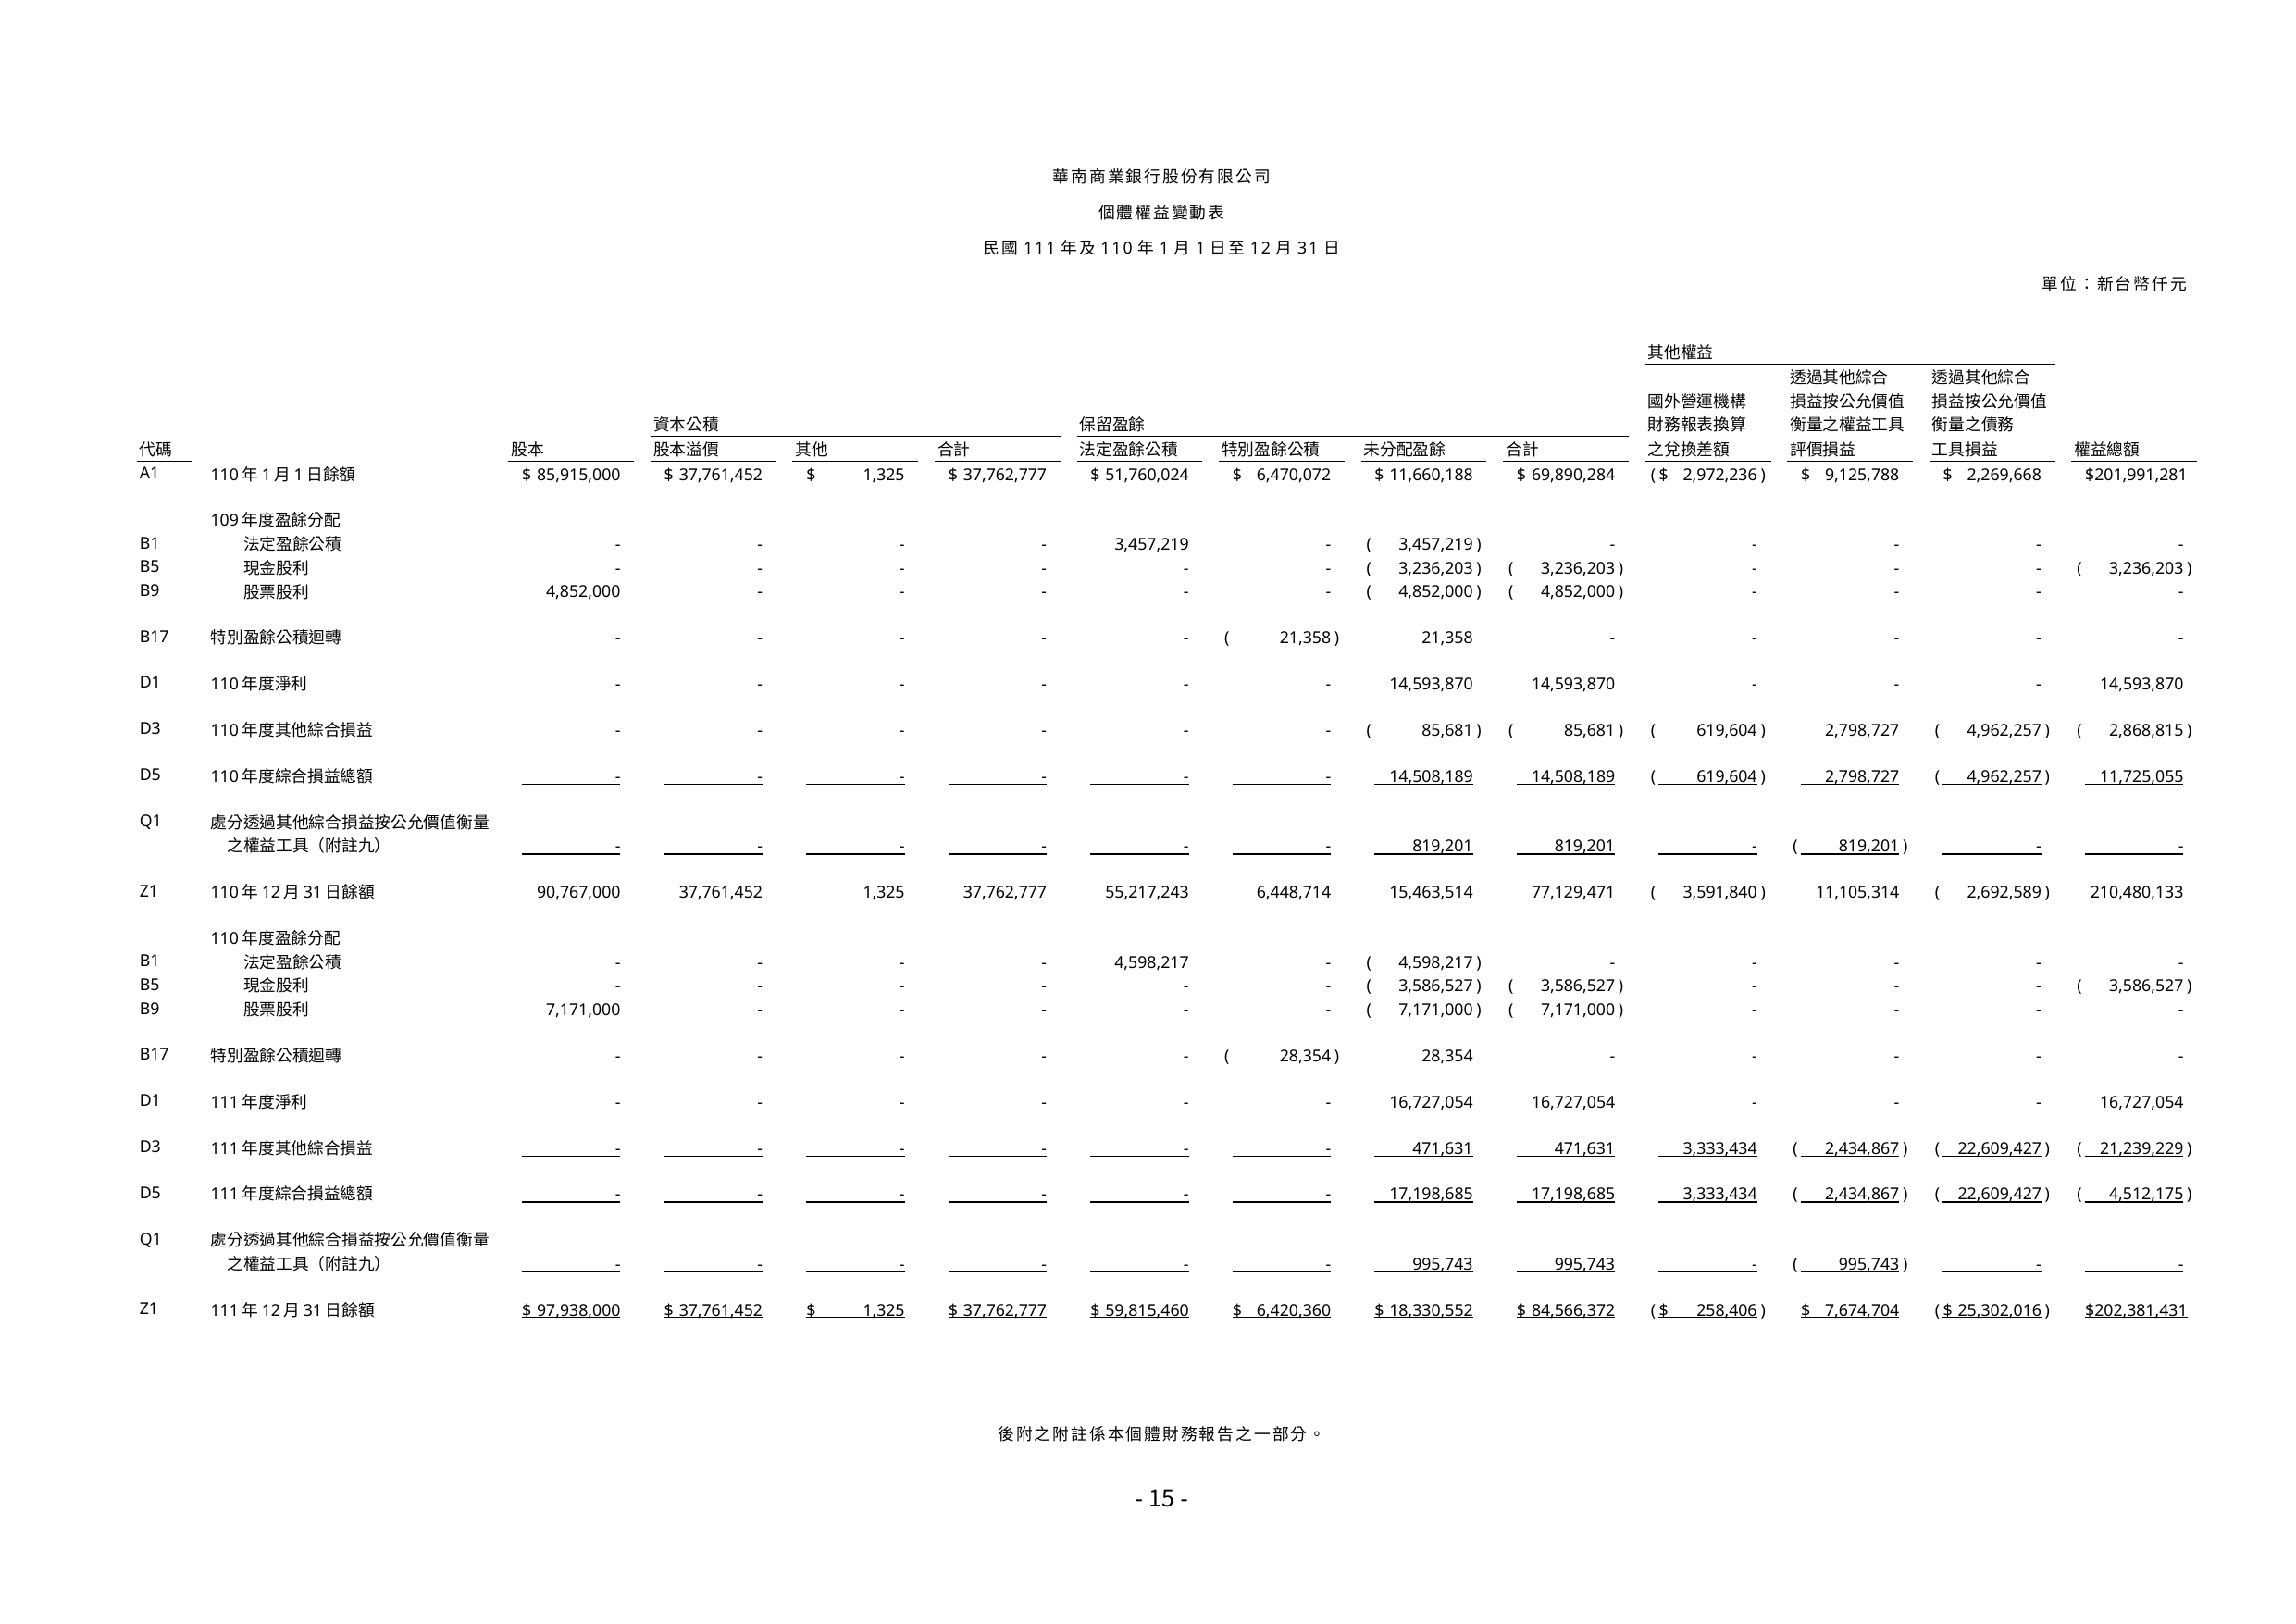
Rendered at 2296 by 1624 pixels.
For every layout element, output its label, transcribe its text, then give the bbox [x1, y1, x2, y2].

table_cell [508, 903, 634, 925]
table_cell [1645, 741, 1770, 763]
table_cell [1629, 1043, 1645, 1066]
table_header [918, 340, 935, 364]
table_cell [137, 485, 192, 507]
table_cell [776, 671, 792, 695]
table_cell [651, 741, 776, 763]
table_cell [492, 1067, 508, 1089]
table_cell [1629, 1275, 1645, 1297]
table_cell [1345, 1112, 1361, 1134]
table_cell [1787, 508, 1913, 531]
table_cell - [1645, 1043, 1770, 1066]
table_cell [1061, 949, 1076, 973]
table_cell [776, 1181, 792, 1205]
table_cell [137, 508, 192, 531]
table_cell [1771, 531, 1787, 555]
table_cell - [792, 578, 918, 602]
table_cell - [792, 1043, 918, 1066]
table_cell [1202, 763, 1219, 787]
table_cell [1503, 389, 1629, 412]
table_cell [1486, 973, 1503, 997]
table_cell - [1645, 1227, 1770, 1274]
table_cell [918, 787, 935, 810]
table_cell - [1077, 717, 1202, 741]
table_cell $ 11,660,188 [1361, 462, 1486, 485]
table_cell [1345, 717, 1361, 741]
table_cell [1361, 695, 1486, 717]
table_cell 透過其他綜合 [1930, 365, 2055, 388]
table_cell [1913, 1181, 1930, 1205]
table_cell [1771, 602, 1787, 625]
table_cell [1771, 1159, 1787, 1181]
table_cell 90,767,000 [508, 879, 634, 903]
table_cell [776, 741, 792, 763]
table_cell [776, 1275, 792, 1297]
table_cell 處分透過其他綜合損益按公允價值衡量之權益工具（附註九） [208, 810, 492, 857]
table_cell [1219, 695, 1345, 717]
table_cell [1202, 1181, 1219, 1205]
table_cell [1913, 925, 1930, 949]
table_cell 法定盈餘公積 [1077, 437, 1202, 460]
table_header [508, 340, 634, 364]
table_cell [1629, 787, 1645, 810]
table_cell [492, 508, 508, 531]
table_cell ( 21,239,229 ) [2071, 1134, 2197, 1159]
table_cell [1202, 1134, 1219, 1159]
table_cell [651, 508, 776, 531]
table_cell D5 [137, 763, 192, 787]
table_cell [208, 741, 492, 763]
table_cell [1771, 763, 1787, 787]
table_cell $ 2,269,668 [1930, 462, 2055, 485]
table_cell [1771, 1297, 1787, 1320]
table_header [492, 340, 508, 364]
table_cell [1061, 1021, 1076, 1043]
table_cell [492, 578, 508, 602]
table_cell [935, 649, 1061, 671]
table_cell [1787, 857, 1913, 879]
table_cell [1486, 1159, 1503, 1181]
table_cell [776, 973, 792, 997]
table_cell [192, 810, 207, 857]
table_cell - [651, 531, 776, 555]
table_cell ( 4,852,000 ) [1361, 578, 1486, 602]
table_cell [1486, 787, 1503, 810]
table_cell [1202, 1043, 1219, 1066]
table_cell [1345, 1297, 1361, 1320]
table_cell [1629, 741, 1645, 763]
table_cell [1787, 1159, 1913, 1181]
table_cell [1645, 857, 1770, 879]
table_cell 111年12月31日餘額 [208, 1297, 492, 1320]
table_cell 7,171,000 [508, 997, 634, 1021]
table_cell [137, 364, 192, 388]
table_cell [1913, 1112, 1930, 1134]
table_cell 其他 [792, 437, 918, 460]
table_cell [1361, 1021, 1486, 1043]
table_cell - [1219, 810, 1345, 857]
table_cell - [792, 531, 918, 555]
table_cell [2055, 1227, 2071, 1274]
table_cell [1771, 485, 1787, 507]
table_cell [492, 997, 508, 1021]
table_cell [776, 1021, 792, 1043]
table_cell - [935, 1134, 1061, 1159]
table_cell [1061, 1159, 1076, 1181]
table_cell - [1645, 949, 1770, 973]
table_cell - [1503, 625, 1629, 649]
table_cell 110年度盈餘分配 [208, 925, 492, 949]
table_cell ( 21,358 ) [1219, 625, 1345, 649]
table_cell - [2071, 997, 2197, 1021]
table_cell - [1503, 531, 1629, 555]
table_cell [776, 1067, 792, 1089]
table_cell [1202, 787, 1219, 810]
table_cell [137, 857, 192, 879]
table_cell [1077, 1112, 1202, 1134]
table_cell ( 4,962,257 ) [1930, 763, 2055, 787]
table_cell [1219, 1067, 1345, 1089]
table_cell - [1077, 625, 1202, 649]
table_header [776, 340, 792, 364]
table_cell [1629, 578, 1645, 602]
table_cell [492, 695, 508, 717]
table_cell [1486, 695, 1503, 717]
table_cell [776, 1089, 792, 1112]
table_cell [1345, 1159, 1361, 1181]
table_cell 法定盈餘公積 [208, 531, 492, 555]
table_cell [1361, 602, 1486, 625]
table_cell [634, 787, 651, 810]
table_cell [792, 1067, 918, 1089]
table_cell [508, 1112, 634, 1134]
table_cell 14,593,870 [2071, 671, 2197, 695]
table_cell - [1077, 1043, 1202, 1066]
table_cell [1771, 671, 1787, 695]
table_cell 之兌換差額 [1645, 436, 1770, 460]
table_cell [1629, 436, 1645, 460]
table_cell [1345, 1067, 1361, 1089]
table_cell $ 202,381,431 [2071, 1297, 2197, 1320]
table_cell - [792, 1181, 918, 1205]
table_cell [1361, 1205, 1486, 1227]
table_cell - [1077, 671, 1202, 695]
table_cell [776, 625, 792, 649]
table_cell [1629, 555, 1645, 578]
table_cell [1629, 508, 1645, 531]
table_cell - [651, 578, 776, 602]
table_cell [2055, 1067, 2071, 1089]
table_cell - [508, 1043, 634, 1066]
table_cell [1930, 602, 2055, 625]
table_cell - [2071, 949, 2197, 973]
table_cell - [1077, 810, 1202, 857]
table_cell [2055, 1181, 2071, 1205]
table_cell [2071, 1159, 2197, 1181]
table_cell [2071, 412, 2197, 436]
table_cell - [1787, 1043, 1913, 1066]
table_cell [935, 1112, 1061, 1134]
table_cell [776, 1112, 792, 1134]
table_cell [1202, 508, 1219, 531]
table_cell - [1930, 1043, 2055, 1066]
table_cell [918, 602, 935, 625]
table_cell [492, 763, 508, 787]
table_cell [1771, 365, 1787, 388]
table_cell [918, 437, 935, 460]
table_cell [1503, 925, 1629, 949]
table_cell [1345, 787, 1361, 810]
table_cell - [792, 763, 918, 787]
table_cell [1645, 602, 1770, 625]
table_cell 110年度其他綜合損益 [208, 717, 492, 741]
table_header [137, 340, 192, 364]
table_cell 14,593,870 [1503, 671, 1629, 695]
table_cell [792, 649, 918, 671]
table_cell [137, 1021, 192, 1043]
table_cell [1913, 1159, 1930, 1181]
table_cell [137, 787, 192, 810]
table_cell [634, 1181, 651, 1205]
table_cell [1503, 903, 1629, 925]
table_cell [634, 949, 651, 973]
table_cell [1345, 1181, 1361, 1205]
table_cell [651, 903, 776, 925]
table_cell [1202, 578, 1219, 602]
table_cell 股本溢價 [651, 437, 776, 460]
table_cell [918, 461, 935, 485]
table_cell [1361, 508, 1486, 531]
table_cell [1913, 741, 1930, 763]
table_cell [1771, 1021, 1787, 1043]
table_cell - [1645, 973, 1770, 997]
table_cell - [1930, 810, 2055, 857]
table_header [208, 340, 492, 364]
table_cell $ 18,330,552 [1361, 1297, 1486, 1320]
table_cell [1202, 531, 1219, 555]
table_cell [792, 787, 918, 810]
table_cell [1913, 1227, 1930, 1274]
table_cell [634, 1134, 651, 1159]
table_cell [1061, 508, 1076, 531]
table_cell 109年度盈餘分配 [208, 508, 492, 531]
table_cell [1629, 997, 1645, 1021]
table_cell [1913, 412, 1930, 436]
table_cell [776, 857, 792, 879]
table_cell [1486, 997, 1503, 1021]
table_cell [1077, 741, 1202, 763]
table_cell [1219, 1021, 1345, 1043]
table_cell [1503, 508, 1629, 531]
table_cell [1787, 649, 1913, 671]
table_header [935, 340, 1061, 364]
table_cell [1077, 485, 1202, 507]
table_cell [651, 602, 776, 625]
table_cell [1202, 1205, 1219, 1227]
table_cell [918, 1089, 935, 1112]
table_cell [192, 903, 207, 925]
table_cell [137, 1112, 192, 1134]
table_cell 110年度綜合損益總額 [208, 763, 492, 787]
table_cell [1486, 1112, 1503, 1134]
table_cell [1503, 485, 1629, 507]
table_cell [1645, 925, 1770, 949]
table_cell [192, 1159, 207, 1181]
table_cell [634, 1067, 651, 1089]
table_cell [1503, 1021, 1629, 1043]
table_cell [1061, 671, 1076, 695]
table_cell - [508, 1134, 634, 1159]
table_cell [1913, 973, 1930, 997]
table_cell [1913, 879, 1930, 903]
table_cell [1061, 1297, 1076, 1320]
table_cell [192, 671, 207, 695]
table_cell [776, 810, 792, 857]
table_cell - [935, 973, 1061, 997]
table_cell [918, 1067, 935, 1089]
table_cell [1345, 555, 1361, 578]
table_cell [1061, 531, 1076, 555]
table_cell [508, 649, 634, 671]
table_cell [776, 578, 792, 602]
table_cell [1361, 389, 1486, 412]
table_cell [492, 973, 508, 997]
table_cell [1345, 531, 1361, 555]
table_cell - [508, 1227, 634, 1274]
table_cell ( 995,743 ) [1787, 1227, 1913, 1274]
table_cell [1629, 717, 1645, 741]
table_cell - [1645, 671, 1770, 695]
table_cell [192, 555, 207, 578]
table_cell [634, 649, 651, 671]
table_cell - [935, 997, 1061, 1021]
table_cell [918, 741, 935, 763]
table_cell - [1787, 671, 1913, 695]
table_cell [1077, 508, 1202, 531]
table_cell [2055, 1159, 2071, 1181]
table_cell [651, 1112, 776, 1134]
table_cell [1913, 949, 1930, 973]
table_cell [192, 695, 207, 717]
table_cell [1077, 695, 1202, 717]
table_cell ( 28,354 ) [1219, 1043, 1345, 1066]
table_cell [1202, 695, 1219, 717]
table_cell [492, 1089, 508, 1112]
table_cell [1345, 695, 1361, 717]
table_cell 2,798,727 [1787, 717, 1913, 741]
table_cell [1913, 1043, 1930, 1066]
table_cell [1486, 1297, 1503, 1320]
table_cell [1486, 578, 1503, 602]
table_cell [1077, 1159, 1202, 1181]
table_cell [1930, 1067, 2055, 1089]
table_cell [1361, 649, 1486, 671]
table_cell [2071, 649, 2197, 671]
table_cell [1771, 857, 1787, 879]
table_cell [2055, 810, 2071, 857]
table_cell 特別盈餘公積 [1219, 437, 1345, 460]
table_cell [1202, 949, 1219, 973]
table_cell - [1219, 531, 1345, 555]
table_cell - [651, 1089, 776, 1112]
table_cell [651, 1021, 776, 1043]
table_cell [1913, 508, 1930, 531]
table_cell [935, 857, 1061, 879]
text 個體權益變動表 [137, 200, 2186, 223]
table_cell - [1930, 625, 2055, 649]
table_cell [1629, 625, 1645, 649]
table_cell [918, 857, 935, 879]
table_cell [1061, 436, 1076, 460]
table_cell [1202, 437, 1219, 460]
table_cell [1061, 973, 1076, 997]
table_cell [192, 364, 207, 388]
table_cell [1503, 857, 1629, 879]
table_cell [792, 695, 918, 717]
table_cell [1787, 1021, 1913, 1043]
table_cell $ 201,991,281 [2071, 462, 2197, 485]
table_cell [192, 925, 207, 949]
table_cell - [1077, 973, 1202, 997]
table_cell - [1930, 1089, 2055, 1112]
table_cell [776, 763, 792, 787]
table_cell [1913, 763, 1930, 787]
table_cell - [1930, 997, 2055, 1021]
table_cell [918, 555, 935, 578]
table_cell B1 [137, 531, 192, 555]
table_cell 股票股利 [208, 578, 492, 602]
table_cell [1486, 485, 1503, 507]
table_cell 2,798,727 [1787, 763, 1913, 787]
table_cell [1486, 508, 1503, 531]
table_cell 111年度綜合損益總額 [208, 1181, 492, 1205]
table_cell [1219, 649, 1345, 671]
table_cell [918, 364, 935, 388]
table_cell [1345, 810, 1361, 857]
table_cell [634, 671, 651, 695]
table_header [1077, 340, 1202, 364]
table_cell [2055, 949, 2071, 973]
table_cell - [1930, 973, 2055, 997]
table_cell - [935, 1227, 1061, 1274]
table_header [2055, 340, 2071, 364]
table_cell 法定盈餘公積 [208, 949, 492, 973]
table_cell [508, 925, 634, 949]
table_cell [492, 1021, 508, 1043]
table_cell [492, 625, 508, 649]
table_cell [508, 1275, 634, 1297]
table_cell 110年度淨利 [208, 671, 492, 695]
table_cell - [2071, 625, 2197, 649]
table_cell 權益總額 [2071, 436, 2197, 460]
table_cell [1787, 1067, 1913, 1089]
table_cell [508, 412, 634, 436]
table_cell ( 3,586,527 ) [2071, 973, 2197, 997]
table_cell [2055, 602, 2071, 625]
table_cell [1345, 625, 1361, 649]
table_cell [918, 1297, 935, 1320]
table_cell ( 22,609,427 ) [1930, 1181, 2055, 1205]
table_cell [1503, 1112, 1629, 1134]
table_cell [492, 389, 508, 412]
table_cell ( 619,604 ) [1645, 763, 1770, 787]
table_cell [792, 903, 918, 925]
table_cell [492, 1227, 508, 1274]
table_cell [192, 461, 207, 485]
table_cell [492, 949, 508, 973]
table_cell [1930, 1021, 2055, 1043]
table_cell [192, 787, 207, 810]
table_cell [1219, 1112, 1345, 1134]
text 華南商業銀行股份有限公司 [137, 164, 2186, 188]
table_cell [1486, 925, 1503, 949]
table_cell - [508, 531, 634, 555]
table_cell [1930, 1112, 2055, 1134]
table_cell [2055, 973, 2071, 997]
table_cell [1219, 925, 1345, 949]
table_cell $ 6,470,072 [1219, 462, 1345, 485]
table_cell [208, 787, 492, 810]
table_cell $ 97,938,000 [508, 1297, 634, 1320]
table_cell - [1930, 531, 2055, 555]
table_cell D1 [137, 671, 192, 695]
table_cell [1061, 741, 1076, 763]
table_cell [1913, 810, 1930, 857]
table_cell - [935, 1043, 1061, 1066]
table_cell [2071, 741, 2197, 763]
table_cell - [792, 949, 918, 973]
table_cell 特別盈餘公積迴轉 [208, 1043, 492, 1066]
table_cell [918, 810, 935, 857]
table_cell [2055, 925, 2071, 949]
table_cell [1771, 1134, 1787, 1159]
table_cell [492, 1181, 508, 1205]
table_cell A1 [137, 462, 192, 485]
table_cell [1345, 508, 1361, 531]
table_cell [1913, 1205, 1930, 1227]
table_cell [1787, 1112, 1913, 1134]
table_cell [1629, 1227, 1645, 1274]
table_cell Q1 [137, 1227, 192, 1274]
table_cell [192, 1181, 207, 1205]
table_cell [634, 857, 651, 879]
table_cell [634, 625, 651, 649]
table_cell - [1645, 555, 1770, 578]
table_cell [1913, 671, 1930, 695]
table_cell [492, 412, 508, 436]
table_cell [1629, 857, 1645, 879]
table_cell [492, 903, 508, 925]
table_cell - [792, 973, 918, 997]
table_cell [1061, 763, 1076, 787]
table_cell [1771, 1112, 1787, 1134]
table_cell [1061, 810, 1076, 857]
table_cell [1077, 602, 1202, 625]
table_cell [492, 1043, 508, 1066]
table_cell 111年度淨利 [208, 1089, 492, 1112]
table_cell [1913, 1134, 1930, 1159]
table_cell [1930, 508, 2055, 531]
table_cell [492, 1275, 508, 1297]
table_cell [2055, 364, 2071, 388]
table_cell [1771, 997, 1787, 1021]
table_cell ( 3,591,840 ) [1645, 879, 1770, 903]
table_cell [1219, 485, 1345, 507]
table_cell [208, 649, 492, 671]
table_cell - [2071, 578, 2197, 602]
table_cell [2055, 1043, 2071, 1066]
table_cell - [1930, 578, 2055, 602]
table_cell 21,358 [1361, 625, 1486, 649]
table_cell [918, 879, 935, 903]
table_cell [918, 485, 935, 507]
table_cell ( 3,236,203 ) [2071, 555, 2197, 578]
table_cell [508, 695, 634, 717]
table_cell [1219, 903, 1345, 925]
table_cell [1361, 1275, 1486, 1297]
table_cell [1486, 810, 1503, 857]
table_cell [651, 649, 776, 671]
table_cell ( 4,852,000 ) [1503, 578, 1629, 602]
table_cell [508, 389, 634, 412]
table_cell [2055, 717, 2071, 741]
table_cell [2071, 364, 2197, 388]
table_cell [2055, 1089, 2071, 1112]
table_cell - [1219, 1227, 1345, 1274]
table_cell [1503, 1205, 1629, 1227]
table_cell [137, 1067, 192, 1089]
table_cell [492, 671, 508, 695]
table_cell [1771, 903, 1787, 925]
table_cell [1930, 1205, 2055, 1227]
table_cell - [1219, 949, 1345, 973]
table_cell [1913, 997, 1930, 1021]
table_cell - [935, 1181, 1061, 1205]
table_cell [634, 741, 651, 763]
table_header [634, 340, 651, 364]
table_cell D1 [137, 1089, 192, 1112]
table_cell [2055, 436, 2071, 460]
table_cell [192, 508, 207, 531]
table_cell [1061, 695, 1076, 717]
table_cell [918, 1134, 935, 1159]
table_cell [1645, 485, 1770, 507]
table_cell 819,201 [1503, 810, 1629, 857]
table_cell [792, 1205, 918, 1227]
table_cell [137, 649, 192, 671]
table_cell [2055, 1275, 2071, 1297]
table_cell - [651, 1227, 776, 1274]
table_cell [776, 787, 792, 810]
table_cell [1913, 578, 1930, 602]
table_cell [918, 1159, 935, 1181]
table_cell [1361, 741, 1486, 763]
table_cell - [651, 1181, 776, 1205]
table_cell [1219, 787, 1345, 810]
table_cell - [1219, 671, 1345, 695]
table_cell [492, 436, 508, 460]
table_cell [634, 485, 651, 507]
table_cell [1345, 973, 1361, 997]
table_cell 股票股利 [208, 997, 492, 1021]
table_cell [634, 763, 651, 787]
table_cell 110年1月1日餘額 [208, 461, 492, 485]
table_cell [1930, 1159, 2055, 1181]
table_cell - [792, 1227, 918, 1274]
table_cell [1913, 1275, 1930, 1297]
table_cell - [1077, 555, 1202, 578]
table_cell [1771, 578, 1787, 602]
table_cell - [1787, 578, 1913, 602]
table_cell - [935, 810, 1061, 857]
table_cell - [1077, 1089, 1202, 1112]
table_cell [1645, 649, 1770, 671]
table_cell [2071, 1205, 2197, 1227]
table_header [651, 340, 776, 364]
table_cell [1787, 903, 1913, 925]
table_cell - [2071, 810, 2197, 857]
table_cell - [508, 555, 634, 578]
table_cell [1629, 695, 1645, 717]
table_cell [776, 602, 792, 625]
table_cell [1345, 1227, 1361, 1274]
table_cell [2055, 625, 2071, 649]
table_cell [1787, 741, 1913, 763]
table_cell [935, 925, 1061, 949]
table_cell [935, 602, 1061, 625]
table_cell [1486, 461, 1503, 485]
table_cell [2055, 461, 2071, 485]
table_cell [935, 903, 1061, 925]
table_cell [1486, 1067, 1503, 1089]
table_cell [1629, 531, 1645, 555]
table_cell [1202, 485, 1219, 507]
table_cell - [651, 997, 776, 1021]
table_cell [634, 903, 651, 925]
table_cell [1345, 578, 1361, 602]
table_cell [192, 857, 207, 879]
table_cell [918, 649, 935, 671]
table_cell ( 619,604 ) [1645, 717, 1770, 741]
table_cell [776, 1043, 792, 1066]
table_cell [137, 412, 192, 436]
table_cell [1361, 857, 1486, 879]
table_cell ( 7,171,000 ) [1503, 997, 1629, 1021]
table_cell 評價損益 [1787, 436, 1913, 460]
table_cell [492, 857, 508, 879]
table_cell [1345, 461, 1361, 485]
table_cell 17,198,685 [1361, 1181, 1486, 1205]
table_cell [2055, 1112, 2071, 1134]
table_cell [1219, 364, 1345, 388]
table_cell [1771, 649, 1787, 671]
table_cell ( 3,457,219 ) [1361, 531, 1486, 555]
table_cell [1645, 903, 1770, 925]
table_cell [1345, 1134, 1361, 1159]
table_cell [776, 1297, 792, 1320]
table_cell [634, 461, 651, 485]
table_cell 特別盈餘公積迴轉 [208, 625, 492, 649]
table_cell [776, 1227, 792, 1274]
table_cell [1930, 857, 2055, 879]
table_cell [1503, 695, 1629, 717]
table_cell [1061, 1205, 1076, 1227]
table_cell [2071, 389, 2197, 412]
table_cell [651, 1067, 776, 1089]
table_cell [634, 364, 651, 388]
table_cell [1629, 1134, 1645, 1159]
table_cell [1077, 787, 1202, 810]
table_cell [935, 1021, 1061, 1043]
table_cell [2055, 787, 2071, 810]
table_cell [634, 555, 651, 578]
table_cell [1345, 671, 1361, 695]
table_cell [1061, 602, 1076, 625]
table_cell [2055, 508, 2071, 531]
table_cell [634, 508, 651, 531]
table_cell - [1787, 625, 1913, 649]
table_cell $ 85,915,000 [508, 462, 634, 485]
table_cell [1219, 857, 1345, 879]
table_cell [492, 810, 508, 857]
table_cell 3,457,219 [1077, 531, 1202, 555]
table_cell [1202, 1112, 1219, 1134]
table_cell [1629, 412, 1645, 436]
table_cell [508, 1159, 634, 1181]
table_cell [208, 695, 492, 717]
table_cell $ 6,420,360 [1219, 1297, 1345, 1320]
table_cell [1771, 508, 1787, 531]
table_cell ( $ 258,406 ) [1645, 1297, 1770, 1320]
table_cell 995,743 [1503, 1227, 1629, 1274]
table_cell [634, 925, 651, 949]
table_cell [1202, 649, 1219, 671]
table_cell [776, 555, 792, 578]
table_cell [492, 485, 508, 507]
table_cell $ 1,325 [792, 1297, 918, 1320]
table_cell [1077, 1205, 1202, 1227]
table_cell - [1219, 763, 1345, 787]
table_cell [1345, 1043, 1361, 1066]
table_cell 14,508,189 [1503, 763, 1629, 787]
table_header [1219, 340, 1345, 364]
table_cell [1486, 903, 1503, 925]
table_cell [918, 578, 935, 602]
table_cell [137, 602, 192, 625]
table_cell [1787, 1205, 1913, 1227]
table_cell [1771, 787, 1787, 810]
table_cell [792, 1159, 918, 1181]
table_cell [1345, 997, 1361, 1021]
table_cell $ 37,762,777 [935, 462, 1061, 485]
table_cell [1930, 925, 2055, 949]
table_cell [634, 412, 651, 436]
table_cell [192, 625, 207, 649]
table_cell - [792, 625, 918, 649]
table_cell 28,354 [1361, 1043, 1486, 1066]
table_cell ( $ 25,302,016 ) [1930, 1297, 2055, 1320]
table_cell [776, 485, 792, 507]
table_cell - [935, 671, 1061, 695]
table_cell [192, 1043, 207, 1066]
table_cell [651, 1205, 776, 1227]
table_cell - [1645, 810, 1770, 857]
table_cell [634, 997, 651, 1021]
table_cell [1061, 649, 1076, 671]
table_cell 4,598,217 [1077, 949, 1202, 973]
table_cell [137, 695, 192, 717]
table_cell [792, 741, 918, 763]
table_cell - [508, 949, 634, 973]
table_cell [2055, 903, 2071, 925]
table_cell [1913, 787, 1930, 810]
table_cell [208, 412, 492, 436]
table_cell [192, 949, 207, 973]
table_cell [1061, 997, 1076, 1021]
table_cell [776, 879, 792, 903]
table_cell [1202, 903, 1219, 925]
table_cell [1913, 602, 1930, 625]
table_cell 110年12月31日餘額 [208, 879, 492, 903]
table_cell 合計 [1503, 437, 1629, 460]
table_cell [492, 364, 508, 388]
table_cell - [1645, 578, 1770, 602]
table_cell [1361, 787, 1486, 810]
table_cell Z1 [137, 1297, 192, 1320]
table_cell - [651, 763, 776, 787]
table_cell [1486, 763, 1503, 787]
table_cell [508, 1205, 634, 1227]
table_cell [2055, 1134, 2071, 1159]
table_cell [492, 741, 508, 763]
table_cell [1913, 389, 1930, 412]
table_cell [1345, 649, 1361, 671]
table_cell [1077, 649, 1202, 671]
table_cell [492, 555, 508, 578]
table_cell [792, 1112, 918, 1134]
table_cell [1629, 1297, 1645, 1320]
table_cell [792, 364, 918, 388]
table_cell [1077, 1067, 1202, 1089]
table_cell [1629, 1181, 1645, 1205]
table_cell - [2071, 1043, 2197, 1066]
table_cell [1361, 364, 1486, 388]
table_cell [918, 1205, 935, 1227]
table_cell [1503, 1067, 1629, 1089]
table_cell 6,448,714 [1219, 879, 1345, 903]
table_cell [2071, 1112, 2197, 1134]
table_cell [208, 1275, 492, 1297]
table_cell [1202, 1159, 1219, 1181]
table_cell [1486, 649, 1503, 671]
table_cell [651, 389, 776, 412]
table_cell [2055, 578, 2071, 602]
table_cell 995,743 [1361, 1227, 1486, 1274]
table_cell [1629, 973, 1645, 997]
table_cell [1061, 1112, 1076, 1134]
table_cell [192, 879, 207, 903]
table_cell - [1930, 671, 2055, 695]
table_cell - [1219, 1089, 1345, 1112]
table_cell [1486, 1043, 1503, 1066]
table_cell [1061, 364, 1076, 388]
table_cell [492, 1112, 508, 1134]
table_cell - [1645, 625, 1770, 649]
table_cell 1,325 [792, 879, 918, 903]
table_cell - [935, 1089, 1061, 1112]
table_cell [1077, 857, 1202, 879]
table_cell - [1787, 555, 1913, 578]
table_cell Z1 [137, 879, 192, 903]
table_cell [1061, 1181, 1076, 1205]
table_cell [1202, 389, 1219, 412]
table_cell 保留盈餘 [1077, 412, 1629, 436]
table_cell - [508, 625, 634, 649]
table_cell [634, 810, 651, 857]
table_cell [918, 531, 935, 555]
table_cell [208, 436, 492, 460]
table_cell - [792, 1089, 918, 1112]
table_cell [508, 1067, 634, 1089]
table_cell $ 59,815,460 [1077, 1297, 1202, 1320]
table_cell 210,480,133 [2071, 879, 2197, 903]
table_cell ( 4,962,257 ) [1930, 717, 2055, 741]
table_cell - [651, 671, 776, 695]
table_cell [1629, 389, 1645, 412]
table_cell [192, 1089, 207, 1112]
table_cell ( 2,868,815 ) [2071, 717, 2197, 741]
table_cell 損益按公允價值 [1930, 389, 2055, 412]
table_cell [651, 1275, 776, 1297]
table_cell $ 7,674,704 [1787, 1297, 1913, 1320]
table_cell [192, 1021, 207, 1043]
table_cell - [508, 671, 634, 695]
table_cell [192, 412, 207, 436]
table_cell 11,105,314 [1787, 879, 1913, 903]
table_cell ( 3,586,527 ) [1503, 973, 1629, 997]
table_cell [1219, 1275, 1345, 1297]
table_cell [1061, 1275, 1076, 1297]
table_cell [776, 903, 792, 925]
table_cell $ 37,761,452 [651, 462, 776, 485]
table_cell [1486, 879, 1503, 903]
table_cell [192, 741, 207, 763]
table_cell [2055, 389, 2071, 412]
table_cell $ 9,125,788 [1787, 462, 1913, 485]
table_header [1503, 340, 1629, 364]
table_cell [1645, 787, 1770, 810]
table_cell [1077, 1021, 1202, 1043]
table_cell [1061, 1227, 1076, 1274]
table_cell [1345, 903, 1361, 925]
table_cell - [1077, 763, 1202, 787]
table_cell 處分透過其他綜合損益按公允價值衡量之權益工具（附註九） [208, 1227, 492, 1274]
table_cell [918, 997, 935, 1021]
table_cell [1629, 671, 1645, 695]
table_cell - [935, 555, 1061, 578]
table_cell [1503, 364, 1629, 388]
table_cell [1061, 925, 1076, 949]
table_cell [1345, 857, 1361, 879]
table_cell ( 85,681 ) [1503, 717, 1629, 741]
table_cell [1219, 1159, 1345, 1181]
table_cell [208, 1112, 492, 1134]
table_cell [137, 1159, 192, 1181]
table_cell [1629, 879, 1645, 903]
table_cell [1771, 1275, 1787, 1297]
table_cell [1771, 1067, 1787, 1089]
table_cell [1202, 1275, 1219, 1297]
table_cell - [935, 763, 1061, 787]
table_cell 16,727,054 [1503, 1089, 1629, 1112]
table_cell [1913, 436, 1930, 460]
table_cell [2055, 997, 2071, 1021]
table_cell [2071, 857, 2197, 879]
table_cell 3,333,434 [1645, 1134, 1770, 1159]
table_cell - [651, 1043, 776, 1066]
table_cell [1913, 555, 1930, 578]
table_cell [1913, 1297, 1930, 1320]
table_header [1486, 340, 1503, 364]
table_cell [792, 602, 918, 625]
table_cell [1645, 1275, 1770, 1297]
table_cell [2071, 695, 2197, 717]
table_cell [776, 437, 792, 460]
table_cell [1771, 1043, 1787, 1066]
table_cell [1771, 389, 1787, 412]
table_cell [492, 461, 508, 485]
table_cell 471,631 [1503, 1134, 1629, 1159]
table_cell [2071, 602, 2197, 625]
table_cell [1061, 389, 1076, 412]
table_cell 財務報表換算 [1645, 412, 1770, 436]
table_header [2071, 340, 2197, 364]
table_cell [792, 1275, 918, 1297]
table_cell [208, 389, 492, 412]
table_cell [1503, 1275, 1629, 1297]
table_cell [1361, 1159, 1486, 1181]
table_cell 現金股利 [208, 973, 492, 997]
table_cell [1503, 741, 1629, 763]
table_cell [1913, 717, 1930, 741]
table_cell 11,725,055 [2071, 763, 2197, 787]
table_cell [1503, 602, 1629, 625]
table_cell [1787, 695, 1913, 717]
table_cell [508, 1021, 634, 1043]
table_cell - [1645, 1089, 1770, 1112]
table_cell - [508, 1181, 634, 1205]
table_cell 55,217,243 [1077, 879, 1202, 903]
table_cell [2055, 1205, 2071, 1227]
table_cell $ 84,566,372 [1503, 1297, 1629, 1320]
table_cell - [1787, 973, 1913, 997]
table_cell - [792, 671, 918, 695]
table_cell [137, 925, 192, 949]
table_cell [634, 1227, 651, 1274]
table_cell [1061, 1067, 1076, 1089]
table_cell ( 3,236,203 ) [1361, 555, 1486, 578]
table_cell - [508, 763, 634, 787]
table_cell [935, 787, 1061, 810]
table_cell [1930, 695, 2055, 717]
table_cell [1629, 1089, 1645, 1112]
table_cell - [508, 1089, 634, 1112]
table_cell [651, 485, 776, 507]
table_cell [1077, 903, 1202, 925]
table_cell [208, 1205, 492, 1227]
table_cell - [1930, 555, 2055, 578]
table_cell [137, 1275, 192, 1297]
table_cell B17 [137, 1043, 192, 1066]
table_cell [1645, 1159, 1770, 1181]
table_cell - [508, 717, 634, 741]
table_cell [1061, 857, 1076, 879]
table_cell [634, 879, 651, 903]
table_cell [1787, 485, 1913, 507]
table_cell [1771, 949, 1787, 973]
table_cell [208, 485, 492, 507]
table_cell - [1787, 1089, 1913, 1112]
table_cell [1629, 810, 1645, 857]
table_cell [1202, 810, 1219, 857]
table_cell [1061, 1134, 1076, 1159]
table_cell [192, 997, 207, 1021]
table_cell 國外營運機構 [1645, 389, 1770, 412]
table_cell [1629, 1021, 1645, 1043]
table_cell [792, 857, 918, 879]
table_cell B9 [137, 997, 192, 1021]
table_cell [935, 1067, 1061, 1089]
table_cell D3 [137, 1134, 192, 1159]
table_cell - [1645, 531, 1770, 555]
table_cell [1645, 1112, 1770, 1134]
table_cell [1486, 389, 1503, 412]
table_cell [634, 389, 651, 412]
table_cell [2055, 531, 2071, 555]
table_cell [1645, 508, 1770, 531]
table_cell [192, 1134, 207, 1159]
table_cell [2071, 925, 2197, 949]
table_cell 衡量之債務 [1930, 412, 2055, 436]
table_cell [651, 364, 776, 388]
table_cell [1345, 925, 1361, 949]
table_cell [1219, 508, 1345, 531]
table_cell [1787, 787, 1913, 810]
table_cell [776, 925, 792, 949]
table_cell [2055, 412, 2071, 436]
table_cell ( 2,434,867 ) [1787, 1134, 1913, 1159]
table_cell [1202, 879, 1219, 903]
table_cell [1913, 461, 1930, 485]
table_cell [1061, 461, 1076, 485]
table_cell [1486, 1089, 1503, 1112]
table_header 其他權益 [1645, 340, 2055, 364]
table_cell [651, 695, 776, 717]
table_cell - [792, 555, 918, 578]
table_cell - [1930, 949, 2055, 973]
table_cell - [651, 717, 776, 741]
table_cell [2071, 1021, 2197, 1043]
table_cell 14,593,870 [1361, 671, 1486, 695]
table_cell [918, 389, 935, 412]
table_cell [1202, 925, 1219, 949]
table_cell [1486, 949, 1503, 973]
table_cell [1486, 671, 1503, 695]
table_cell [508, 508, 634, 531]
table_header [192, 340, 207, 364]
table_cell [2055, 1297, 2071, 1320]
table_cell [492, 602, 508, 625]
table_cell [192, 763, 207, 787]
text 民國111年及110年1月1日至12月31日 [137, 235, 2186, 259]
table_cell [634, 578, 651, 602]
table_cell [918, 925, 935, 949]
table_cell [2055, 485, 2071, 507]
table_cell [1202, 1297, 1219, 1320]
table_cell [1345, 1021, 1361, 1043]
text 單位：新台幣仟元 [137, 271, 2186, 294]
table_cell D5 [137, 1181, 192, 1205]
table_cell [918, 695, 935, 717]
table_cell - [935, 578, 1061, 602]
table_cell [492, 1134, 508, 1159]
table_cell [1771, 879, 1787, 903]
table_cell [1913, 1021, 1930, 1043]
table_cell B9 [137, 578, 192, 602]
table_cell [508, 857, 634, 879]
table_cell [192, 1067, 207, 1089]
table_header [792, 340, 918, 364]
table_header [1202, 340, 1219, 364]
table_cell - [651, 949, 776, 973]
table_cell [2055, 879, 2071, 903]
table_cell [918, 508, 935, 531]
table_cell [192, 602, 207, 625]
table_cell [1486, 741, 1503, 763]
table_cell 471,631 [1361, 1134, 1486, 1159]
table_cell ( 3,586,527 ) [1361, 973, 1486, 997]
table_cell 111年度其他綜合損益 [208, 1134, 492, 1159]
table_cell [2055, 857, 2071, 879]
table_cell [1061, 903, 1076, 925]
table_cell [776, 1159, 792, 1181]
table_cell 合計 [935, 437, 1061, 460]
table_cell [1486, 625, 1503, 649]
table_cell [634, 1043, 651, 1066]
table_cell [918, 1181, 935, 1205]
table_cell [918, 763, 935, 787]
table_cell - [935, 531, 1061, 555]
table_cell [1629, 461, 1645, 485]
table_cell [1787, 602, 1913, 625]
table_cell D3 [137, 717, 192, 741]
table_cell [634, 602, 651, 625]
table_cell [935, 1205, 1061, 1227]
table_cell [2071, 485, 2197, 507]
table_cell [935, 695, 1061, 717]
table_cell - [1787, 997, 1913, 1021]
table_cell [1202, 857, 1219, 879]
table_cell [1061, 555, 1076, 578]
table_cell [1345, 485, 1361, 507]
table_cell ( 2,692,589 ) [1930, 879, 2055, 903]
table_cell B5 [137, 555, 192, 578]
table_cell [492, 717, 508, 741]
table_cell B1 [137, 949, 192, 973]
table_cell - [508, 973, 634, 997]
table_cell [1771, 1205, 1787, 1227]
table_cell [1486, 364, 1503, 388]
table_cell [508, 741, 634, 763]
table_cell [1361, 903, 1486, 925]
table_cell [192, 485, 207, 507]
table_cell ( 85,681 ) [1361, 717, 1486, 741]
table_cell [208, 903, 492, 925]
table_cell [1345, 389, 1361, 412]
table_cell [492, 531, 508, 555]
table_cell [492, 1159, 508, 1181]
table_cell - [1787, 531, 1913, 555]
table_cell [1913, 1089, 1930, 1112]
table_cell [634, 695, 651, 717]
table_header [1629, 340, 1645, 364]
table_cell [192, 649, 207, 671]
table_cell [1503, 787, 1629, 810]
table_cell [1345, 1275, 1361, 1297]
table_cell [918, 625, 935, 649]
table_cell - [651, 810, 776, 857]
table_cell [634, 1112, 651, 1134]
table_cell [1913, 903, 1930, 925]
table_cell [1202, 555, 1219, 578]
table_cell [192, 578, 207, 602]
table_cell [1629, 649, 1645, 671]
table_cell [1361, 925, 1486, 949]
table_cell [776, 1134, 792, 1159]
table_cell [1629, 485, 1645, 507]
table_cell [1202, 973, 1219, 997]
table_cell [1930, 741, 2055, 763]
table_cell [1061, 485, 1076, 507]
table_cell [634, 717, 651, 741]
table_cell [1771, 717, 1787, 741]
table_cell [776, 508, 792, 531]
table_cell 4,852,000 [508, 578, 634, 602]
table_cell [192, 1227, 207, 1274]
table_cell [1771, 695, 1787, 717]
table_cell [1645, 365, 1770, 388]
table_cell [2055, 649, 2071, 671]
table_cell [1930, 903, 2055, 925]
table_cell [776, 364, 792, 388]
table_cell [208, 857, 492, 879]
table_cell [137, 741, 192, 763]
table_cell [1645, 1067, 1770, 1089]
table_cell [1486, 857, 1503, 879]
table_cell 透過其他綜合 [1787, 365, 1913, 388]
table_cell - [1077, 578, 1202, 602]
table_cell [1629, 925, 1645, 949]
table_cell [634, 1021, 651, 1043]
table_cell [492, 1205, 508, 1227]
table_cell [1486, 1181, 1503, 1205]
table_cell [1202, 625, 1219, 649]
table_cell [792, 389, 918, 412]
table_cell [137, 1205, 192, 1227]
table_cell [1629, 763, 1645, 787]
table_cell [634, 1205, 651, 1227]
table_cell [1629, 602, 1645, 625]
table_cell [1771, 436, 1787, 460]
table_cell [1361, 1112, 1486, 1134]
table_cell [1061, 787, 1076, 810]
table_cell [1061, 879, 1076, 903]
table_cell [1771, 1181, 1787, 1205]
table_cell [1219, 741, 1345, 763]
table_cell [1913, 365, 1930, 388]
table_cell 3,333,434 [1645, 1181, 1770, 1205]
table_header [1361, 340, 1486, 364]
table_cell [918, 949, 935, 973]
table_cell 資本公積 [651, 412, 1061, 436]
table_cell [776, 389, 792, 412]
table_cell [792, 508, 918, 531]
table_cell ( 4,512,175 ) [2071, 1181, 2197, 1205]
table_cell [1061, 578, 1076, 602]
table_cell [1219, 1205, 1345, 1227]
table_cell [1913, 625, 1930, 649]
table_cell [776, 717, 792, 741]
table_cell - [1219, 1181, 1345, 1205]
table_cell ( 819,201 ) [1787, 810, 1913, 857]
table_cell [1219, 389, 1345, 412]
table_cell [651, 787, 776, 810]
table_cell [1345, 763, 1361, 787]
table_cell [492, 925, 508, 949]
table_cell [935, 508, 1061, 531]
table_cell [935, 1275, 1061, 1297]
table_cell [1771, 741, 1787, 763]
table_cell [1486, 1227, 1503, 1274]
table_cell [1503, 1159, 1629, 1181]
table_cell [1913, 695, 1930, 717]
table_cell - [1077, 1227, 1202, 1274]
table_cell [1361, 1067, 1486, 1089]
table_cell - [1787, 949, 1913, 973]
table_cell - [1645, 997, 1770, 1021]
table_cell [2071, 1067, 2197, 1089]
table_cell [192, 436, 207, 460]
table_cell 損益按公允價值 [1787, 389, 1913, 412]
table_cell [1486, 1021, 1503, 1043]
table_cell $ 1,325 [792, 462, 918, 485]
table_cell - [1503, 1043, 1629, 1066]
table_cell [1645, 695, 1770, 717]
table_cell [1629, 903, 1645, 925]
table_cell [2071, 787, 2197, 810]
table_cell [918, 903, 935, 925]
table_cell [508, 485, 634, 507]
table_cell [1202, 1021, 1219, 1043]
table_cell [1771, 925, 1787, 949]
text 後附之附註係本個體財務報告之一部分。 [137, 1421, 2186, 1445]
table_cell [2055, 763, 2071, 787]
table_cell - [792, 1134, 918, 1159]
table_cell - [1219, 555, 1345, 578]
table_cell [208, 364, 492, 388]
table_cell Q1 [137, 810, 192, 857]
table_cell [2055, 671, 2071, 695]
table_cell [1486, 717, 1503, 741]
table_cell ( $ 2,972,236 ) [1645, 462, 1770, 485]
table_cell [1202, 997, 1219, 1021]
table_cell [1629, 1067, 1645, 1089]
table_cell [935, 364, 1061, 388]
table_cell [1629, 1159, 1645, 1181]
table_cell - [1219, 1134, 1345, 1159]
table_cell [2071, 903, 2197, 925]
table_cell ( 2,434,867 ) [1787, 1181, 1913, 1205]
table_cell [1345, 1089, 1361, 1112]
table_cell [634, 1089, 651, 1112]
table_cell 代碼 [137, 436, 192, 460]
table_cell - [1077, 1134, 1202, 1159]
table_cell [1913, 857, 1930, 879]
table_cell [651, 925, 776, 949]
table_cell [1771, 1089, 1787, 1112]
table_cell [1913, 485, 1930, 507]
table_cell - [792, 810, 918, 857]
table_cell - [651, 1134, 776, 1159]
table_cell [1486, 531, 1503, 555]
table_cell - [1077, 997, 1202, 1021]
table_cell [1629, 364, 1645, 388]
table_cell [634, 1297, 651, 1320]
table_cell [137, 389, 192, 412]
table_cell - [935, 949, 1061, 973]
table_cell - [1219, 717, 1345, 741]
table_cell [492, 1297, 508, 1320]
table_cell [918, 671, 935, 695]
table_cell - [1219, 578, 1345, 602]
table_cell - [935, 717, 1061, 741]
table_cell 衡量之權益工具 [1787, 412, 1913, 436]
table_cell [2071, 1275, 2197, 1297]
table_cell [792, 925, 918, 949]
table_cell [1345, 1205, 1361, 1227]
table_cell [208, 1159, 492, 1181]
table_cell [776, 695, 792, 717]
table_cell [1645, 1021, 1770, 1043]
table_cell [776, 997, 792, 1021]
table_cell [918, 1021, 935, 1043]
table_cell [1629, 1205, 1645, 1227]
table_cell 37,762,777 [935, 879, 1061, 903]
table_cell [1202, 602, 1219, 625]
table_cell - [1077, 1181, 1202, 1205]
table_cell [137, 903, 192, 925]
table_cell [208, 1021, 492, 1043]
table_cell [2055, 741, 2071, 763]
table_cell 77,129,471 [1503, 879, 1629, 903]
table_cell [1202, 1089, 1219, 1112]
table_cell [1629, 1112, 1645, 1134]
table_cell [1913, 1067, 1930, 1089]
table_cell [492, 879, 508, 903]
table_cell [1077, 364, 1202, 388]
table_cell [651, 857, 776, 879]
table_cell [1787, 1275, 1913, 1297]
table_cell [634, 1275, 651, 1297]
table_cell [1913, 531, 1930, 555]
table_cell [1486, 555, 1503, 578]
table_cell [1486, 1134, 1503, 1159]
table_cell [1202, 671, 1219, 695]
table_cell [1361, 485, 1486, 507]
table_cell 16,727,054 [2071, 1089, 2197, 1112]
table_cell [192, 1205, 207, 1227]
table_cell - [1930, 1227, 2055, 1274]
table_cell [1771, 1227, 1787, 1274]
table_cell [1486, 1275, 1503, 1297]
table_cell [508, 787, 634, 810]
table_cell [192, 973, 207, 997]
table_cell [918, 1043, 935, 1066]
table_cell 15,463,514 [1361, 879, 1486, 903]
table_cell [918, 1275, 935, 1297]
table_cell B17 [137, 625, 192, 649]
table_cell [1771, 555, 1787, 578]
table_cell - [1219, 997, 1345, 1021]
table_cell [1345, 741, 1361, 763]
table_cell [192, 1112, 207, 1134]
table_cell [1077, 389, 1202, 412]
table_cell [508, 602, 634, 625]
table_cell [634, 973, 651, 997]
table_cell - [651, 555, 776, 578]
table_cell [792, 1021, 918, 1043]
table_cell [1771, 625, 1787, 649]
table_cell - [792, 997, 918, 1021]
table_cell [508, 364, 634, 388]
table_cell $ 37,761,452 [651, 1297, 776, 1320]
table_cell [192, 1275, 207, 1297]
table_cell 股本 [508, 436, 634, 460]
table_cell [1771, 973, 1787, 997]
table_cell [651, 1159, 776, 1181]
table_header [1061, 340, 1076, 364]
table_cell 819,201 [1361, 810, 1486, 857]
table_cell [1629, 949, 1645, 973]
table_cell [1061, 412, 1076, 436]
table_cell [2055, 695, 2071, 717]
table_cell [776, 531, 792, 555]
table_cell - [1503, 949, 1629, 973]
table_cell [935, 1159, 1061, 1181]
table_cell $ 51,760,024 [1077, 462, 1202, 485]
table_cell [1345, 879, 1361, 903]
table_cell [1202, 364, 1219, 388]
table_cell [1077, 925, 1202, 949]
table_cell - [508, 810, 634, 857]
table_cell 37,761,452 [651, 879, 776, 903]
table_cell - [2071, 531, 2197, 555]
table_cell [935, 741, 1061, 763]
table_cell [2071, 508, 2197, 531]
table_cell [776, 461, 792, 485]
table_cell B5 [137, 973, 192, 997]
table_cell - [2071, 1227, 2197, 1274]
table_cell [1061, 1089, 1076, 1112]
table_cell [1202, 741, 1219, 763]
table_cell [776, 1205, 792, 1227]
table_cell [1219, 602, 1345, 625]
table_cell 未分配盈餘 [1361, 437, 1486, 460]
table_cell [634, 436, 651, 460]
table_cell [192, 1297, 207, 1320]
table_cell - [651, 973, 776, 997]
table_cell [918, 1227, 935, 1274]
table_cell [634, 1159, 651, 1181]
table_cell [1202, 1067, 1219, 1089]
table_cell [1930, 649, 2055, 671]
table_cell [1503, 649, 1629, 671]
table_cell [1930, 787, 2055, 810]
table_cell [1486, 1205, 1503, 1227]
table_cell [1771, 461, 1787, 485]
table_cell [1345, 949, 1361, 973]
table_cell - [935, 625, 1061, 649]
table_header [1345, 340, 1361, 364]
table_cell [1930, 485, 2055, 507]
table_cell [776, 949, 792, 973]
table_cell [776, 649, 792, 671]
table_cell [1771, 412, 1787, 436]
table_cell [1202, 1227, 1219, 1274]
table_cell - [651, 625, 776, 649]
table_cell [935, 389, 1061, 412]
table_cell 14,508,189 [1361, 763, 1486, 787]
table_cell 17,198,685 [1503, 1181, 1629, 1205]
table_cell $ 37,762,777 [935, 1297, 1061, 1320]
table_cell [1645, 1205, 1770, 1227]
table_cell $ 69,890,284 [1503, 462, 1629, 485]
table_cell [1787, 925, 1913, 949]
table_cell [1913, 649, 1930, 671]
table_cell [1771, 810, 1787, 857]
table_cell [918, 717, 935, 741]
table_cell ( 7,171,000 ) [1361, 997, 1486, 1021]
table_cell ( 3,236,203 ) [1503, 555, 1629, 578]
table_cell [918, 973, 935, 997]
table_cell [492, 787, 508, 810]
table_cell ( 22,609,427 ) [1930, 1134, 2055, 1159]
table_cell [192, 531, 207, 555]
table_cell 工具損益 [1930, 436, 2055, 460]
table_cell [935, 485, 1061, 507]
table_cell 現金股利 [208, 555, 492, 578]
table_cell [492, 649, 508, 671]
table_cell ( 4,598,217 ) [1361, 949, 1486, 973]
table_cell [1345, 602, 1361, 625]
table_cell - [1219, 973, 1345, 997]
table_cell [1202, 717, 1219, 741]
table_cell [1486, 602, 1503, 625]
table_cell [1930, 1275, 2055, 1297]
table_cell [208, 1067, 492, 1089]
table_cell [1077, 1275, 1202, 1297]
table_cell [1345, 437, 1361, 460]
table_cell [1061, 1043, 1076, 1066]
table_cell [208, 602, 492, 625]
table_cell 16,727,054 [1361, 1089, 1486, 1112]
table_cell [192, 389, 207, 412]
table_cell [2055, 1021, 2071, 1043]
table_cell [1061, 717, 1076, 741]
table_cell [2055, 555, 2071, 578]
table_cell [1486, 437, 1503, 460]
table_cell - [792, 717, 918, 741]
table_cell [634, 531, 651, 555]
table_cell [1345, 364, 1361, 388]
table_cell [1202, 461, 1219, 485]
table_cell [1061, 625, 1076, 649]
table_cell [792, 485, 918, 507]
table_cell [192, 717, 207, 741]
table_cell [918, 1112, 935, 1134]
